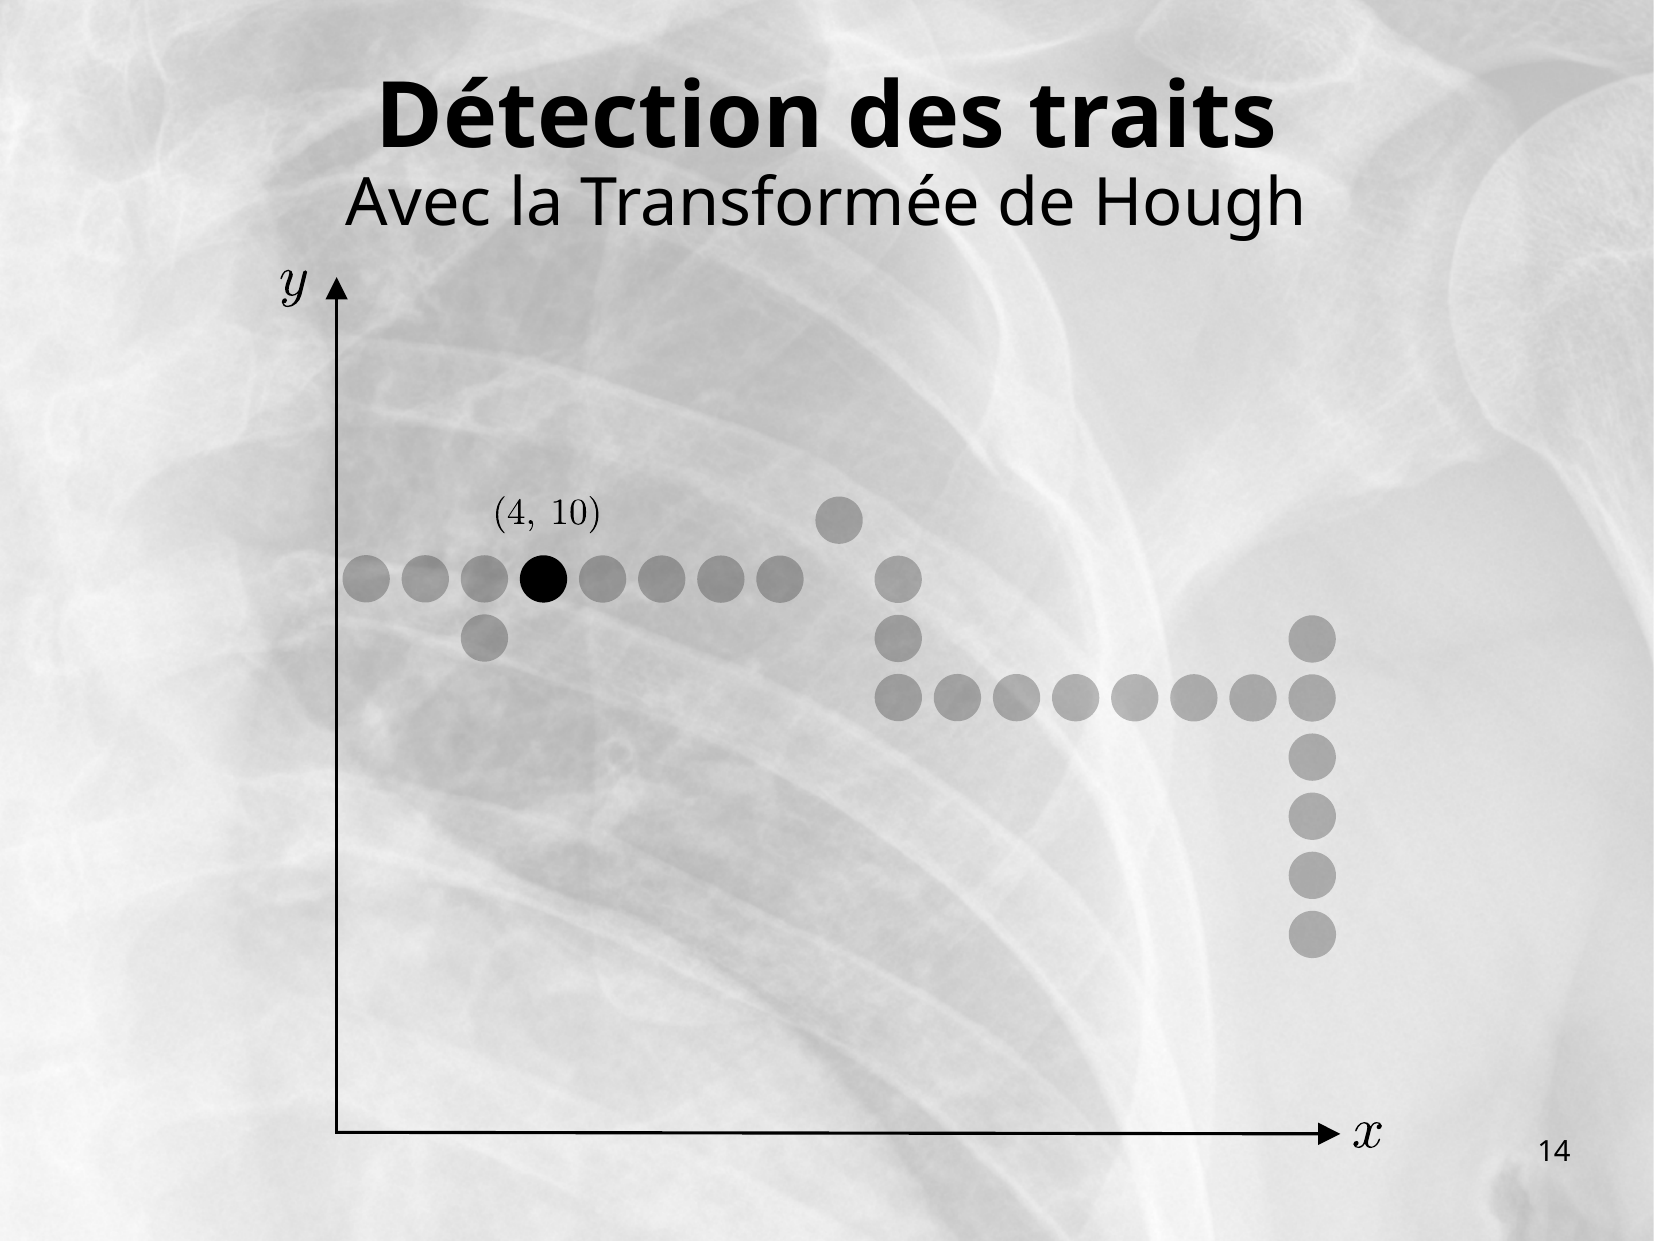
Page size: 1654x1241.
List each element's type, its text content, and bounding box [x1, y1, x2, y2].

text_box [570, 499, 587, 525]
text_box [1288, 792, 1336, 840]
text_box [1288, 733, 1336, 781]
text_box [992, 673, 1041, 722]
text_box [1288, 910, 1337, 959]
text_box [874, 673, 922, 722]
text_box [815, 496, 863, 544]
text_box [528, 520, 534, 532]
text_box [874, 614, 922, 663]
title Détection des traits [82, 8, 1571, 153]
text_box [578, 555, 627, 603]
text_box [1288, 674, 1336, 722]
text_box [697, 555, 745, 603]
text_box [1353, 1122, 1382, 1149]
text_box [460, 614, 509, 662]
text_box [1288, 851, 1337, 899]
text_box [342, 555, 390, 603]
text_box [933, 673, 982, 722]
text_box [1170, 674, 1218, 722]
text_box [756, 555, 804, 603]
text_box [638, 555, 686, 603]
text_box [496, 496, 505, 534]
text_box [460, 555, 509, 603]
picture [0, 0, 1654, 1241]
text_box [280, 269, 308, 308]
text_box [1229, 674, 1277, 722]
text_box [1111, 674, 1159, 722]
text_box [874, 555, 922, 603]
list Avec la Transformée de Hough [82, 153, 1571, 239]
text_box [401, 555, 449, 603]
text_box [589, 496, 599, 534]
text_box [1052, 674, 1100, 722]
text_box [1288, 615, 1336, 663]
text_box [507, 498, 525, 524]
text_box [553, 499, 566, 524]
text_box [519, 555, 568, 603]
